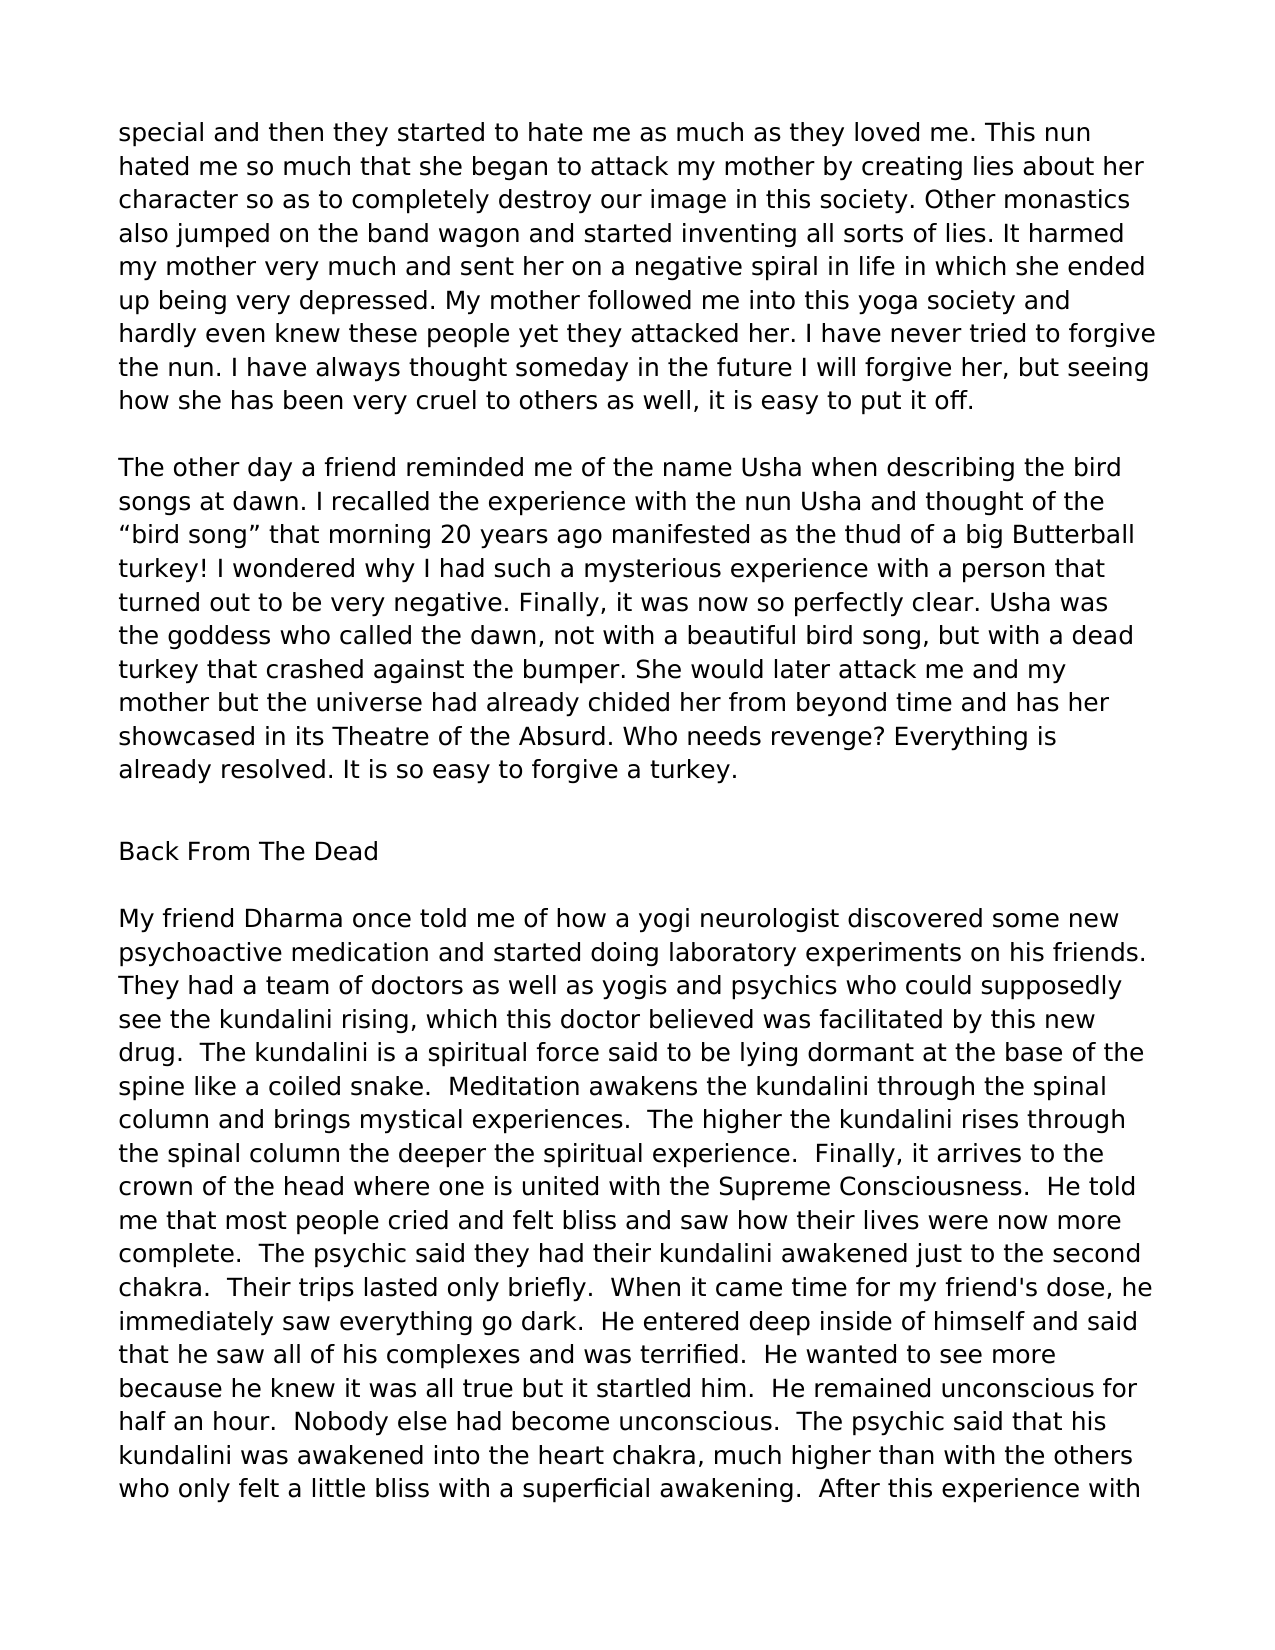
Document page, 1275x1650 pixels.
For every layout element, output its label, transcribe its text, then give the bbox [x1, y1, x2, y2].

text Back From The Dead My friend Dharma once told me of how a yogi neurologist discovered some new psychoactive medication and started doing laboratory experiments on his friends. They had a team of doctors as well as yogis and psychics who could supposedly see the kundalini rising, which this doctor believed was facilitated by this new drug. The kundalini is a spiritual force said to be lying dormant at the base of the spine like a coiled snake. Meditation awakens the kundalini through the spinal column and brings mystical experiences. The higher the kundalini rises through the spinal column the deeper the spiritual experience. Finally, it arrives to the crown of the head where one is united with the Supreme Consciousness. He told me that most people cried and felt bliss and saw how their lives were now more complete. The psychic said they had their kundalini awakened just to the second chakra. Their trips lasted only briefly. When it came time for my friend's dose, he immediately saw everything go dark. He entered deep inside of himself and said that he saw all of his complexes and was terrified. He wanted to see more because he knew it was all true but it startled him. He remained unconscious for half an hour. Nobody else had become unconscious. The psychic said that his kundalini was awakened into the heart chakra, much higher than with the others who only felt a little bliss with a superficial awakening. After this experience with [118, 837, 1157, 1503]
text special and then they started to hate me as much as they loved me. This nun hated me so much that she began to attack my mother by creating lies about her character so as to completely destroy our image in this society. Other monastics also jumped on the band wagon and started inventing all sorts of lies. It harmed my mother very much and sent her on a negative spiral in life in which she ended up being very depressed. My mother followed me into this yoga society and hardly even knew these people yet they attacked her. I have never tried to forgive the nun. I have always thought someday in the future I will forgive her, but seeing how she has been very cruel to others as well, it is easy to put it off. The other day a friend reminded me of the name Usha when describing the bird songs at dawn. I recalled the experience with the nun Usha and thought of the “bird song” that morning 20 years ago manifested as the thud of a big Butterball turkey! I wondered why I had such a mysterious experience with a person that turned out to be very negative. Finally, it was now so perfectly clear. Usha was the goddess who called the dawn, not with a beautiful bird song, but with a dead turkey that crashed against the bumper. She would later attack me and my mother but the universe had already chided her from beyond time and has her showcased in its Theatre of the Absurd. Who needs revenge? Everything is already resolved. It is so easy to forgive a turkey. [118, 118, 1157, 818]
